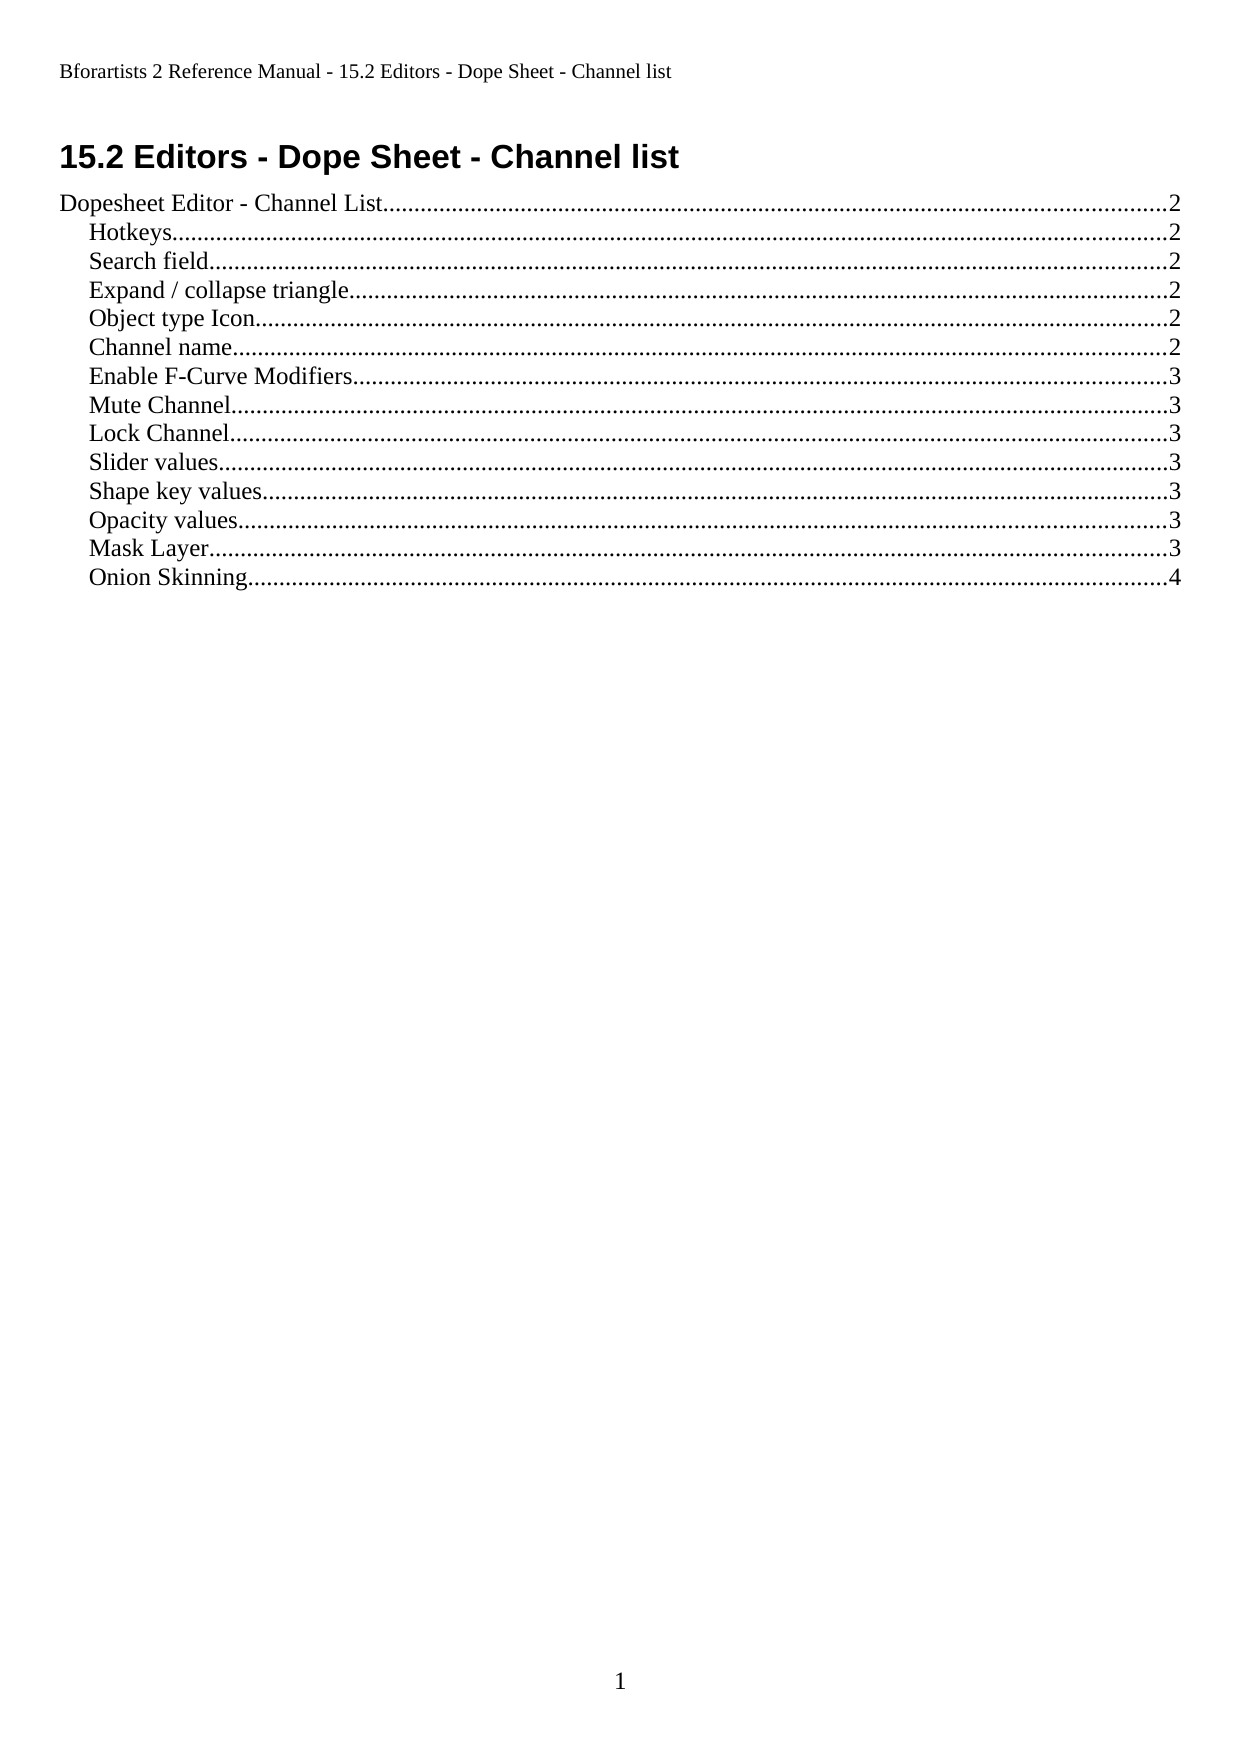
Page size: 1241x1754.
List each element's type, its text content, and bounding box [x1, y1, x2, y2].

text Dopesheet Editor - Channel List 2 [59, 188, 1181, 217]
text Onion Skinning 4 [88, 562, 1181, 591]
text Search field 2 [88, 246, 1181, 275]
text Object type Icon 2 [88, 303, 1181, 332]
text Mask Layer 3 [88, 533, 1181, 562]
text Channel name 2 [88, 332, 1181, 361]
text Slider values 3 [88, 447, 1181, 476]
text Lock Channel 3 [88, 418, 1181, 447]
text Shape key values 3 [88, 476, 1181, 505]
subtitle 15.2 Editors - Dope Sheet - Channel list [59, 138, 1181, 176]
text Opacity values 3 [88, 505, 1181, 533]
text Expand / collapse triangle 2 [88, 275, 1181, 303]
text Hotkeys 2 [88, 217, 1181, 246]
text Enable F-Curve Modifiers 3 [88, 361, 1181, 390]
text Mute Channel 3 [88, 390, 1181, 418]
